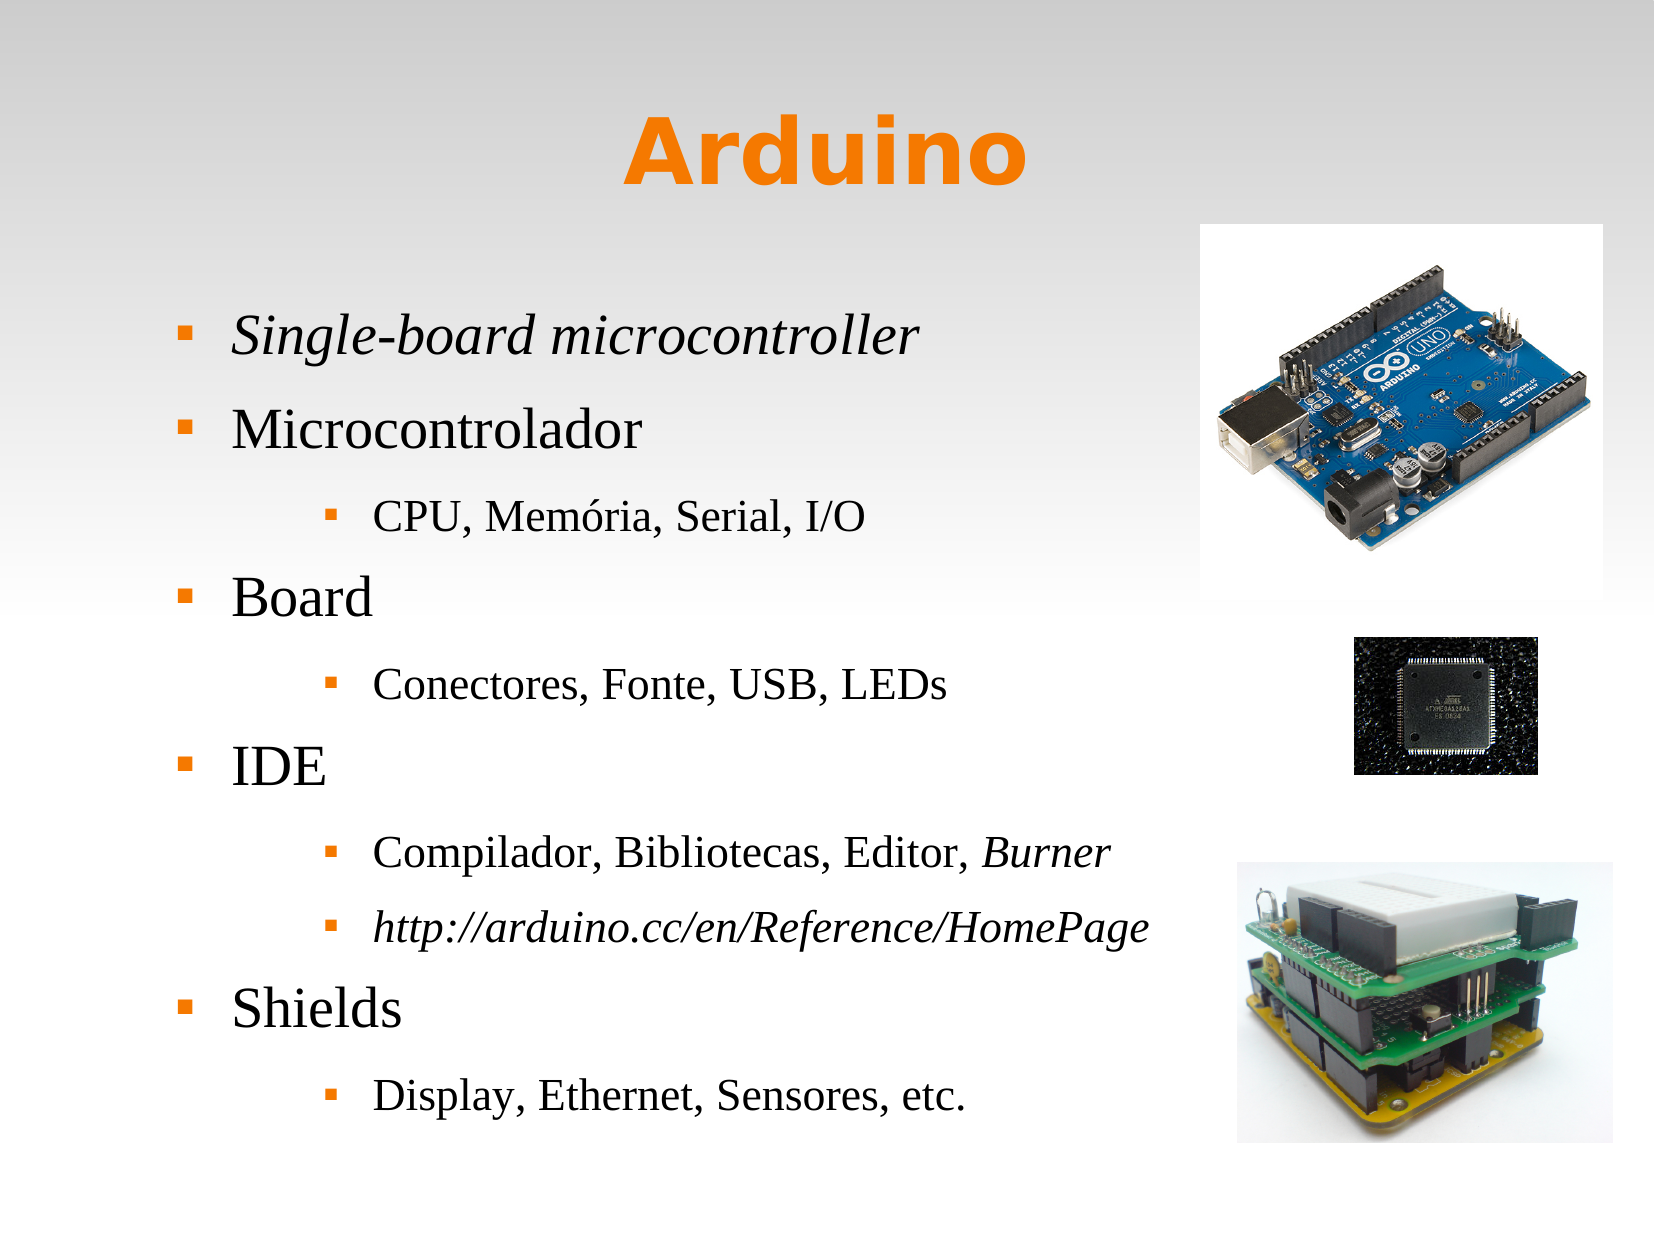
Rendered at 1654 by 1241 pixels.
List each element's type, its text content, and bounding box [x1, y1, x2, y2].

picture [1237, 862, 1613, 1143]
picture [1200, 224, 1603, 601]
picture [1354, 637, 1538, 775]
list Single-board microcontroller Microcontrolador CPU, Memória, Serial, I/O Board Conectores, Fonte, USB, LEDs IDE Compilador, Bibliotecas, Editor, Burner http://arduino.cc/en/Reference/HomePage Shields Display, Ethernet, Sensores, etc. [89, 302, 1463, 1174]
title Arduino [82, 49, 1571, 257]
